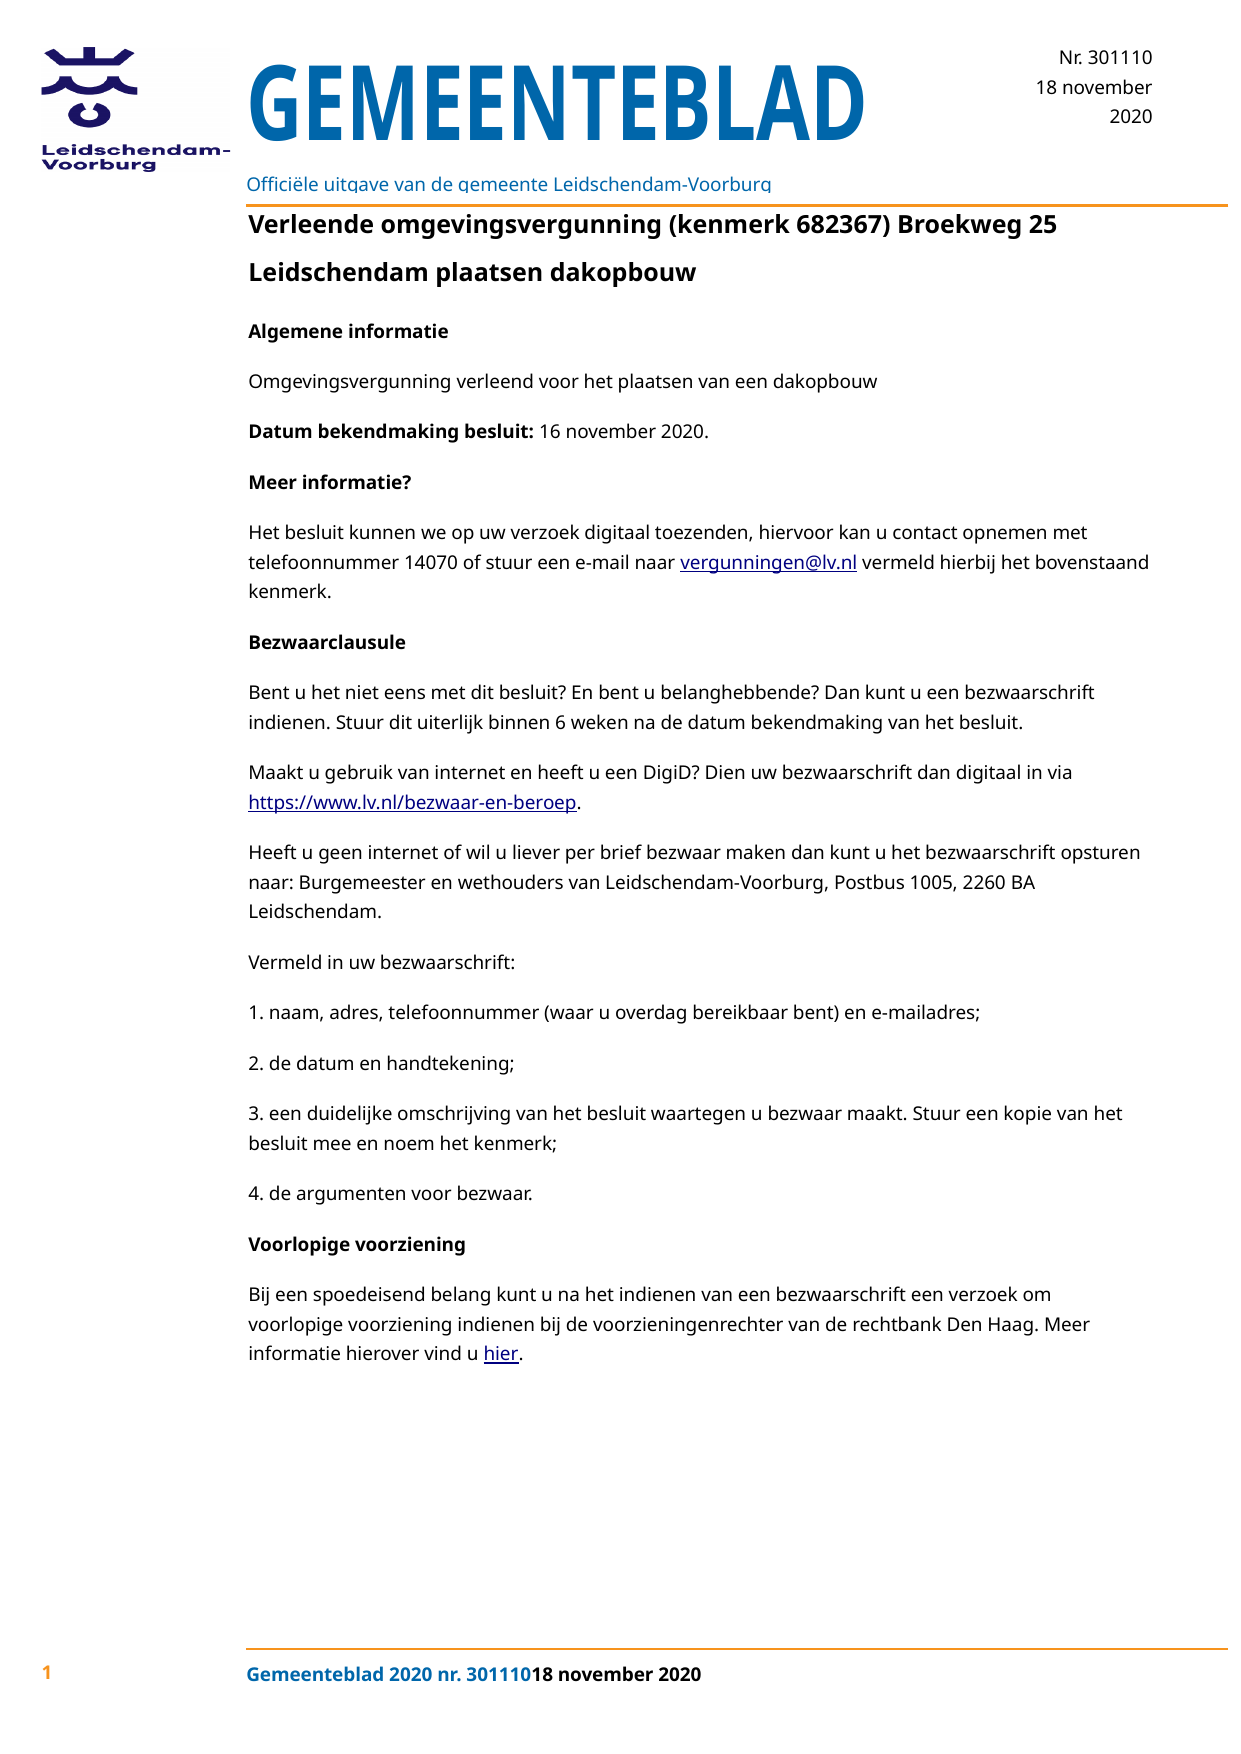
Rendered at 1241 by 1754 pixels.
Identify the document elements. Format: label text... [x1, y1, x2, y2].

text Voorlopige voorziening [248, 1231, 1152, 1257]
picture [41, 47, 231, 172]
text Maakt u gebruik van internet en heeft u een DigiD? Dien uw bezwaarschrift dan digitaal in via https://www.lv.nl/bezwaar-en-beroep. [248, 759, 1152, 815]
text Meer informatie? [248, 469, 1152, 495]
text Vermeld in uw bezwaarschrift: [248, 949, 1152, 975]
text Bent u het niet eens met dit besluit? En bent u belanghebbende? Dan kunt u een bezwaarschrift indienen. Stuur dit uiterlijk binnen 6 weken na de datum bekendmaking van het besluit. [248, 679, 1152, 735]
text 2. de datum en handtekening; [248, 1050, 1152, 1076]
text Bezwaarclausule [248, 629, 1152, 655]
text Bij een spoedeisend belang kunt u na het indienen van een bezwaarschrift een verzoek om voorlopige voorziening indienen bij de voorzieningenrechter van de rechtbank Den Haag. Meer informatie hierover vind u hier. [248, 1281, 1152, 1366]
text Algemene informatie [248, 318, 1152, 344]
text Het besluit kunnen we op uw verzoek digitaal toezenden, hiervoor kan u contact opnemen met telefoonnummer 14070 of stuur een e-mail naar vergunningen@lv.nl vermeld hierbij het bovenstaand kenmerk. [248, 519, 1152, 604]
text Datum bekendmaking besluit: 16 november 2020. [248, 419, 1152, 444]
text 4. de argumenten voor bezwaar. [248, 1180, 1152, 1206]
text 3. een duidelijke omschrijving van het besluit waartegen u bezwaar maakt. Stuur een kopie van het besluit mee en noem het kenmerk; [248, 1100, 1152, 1156]
text Verleende omgevingsvergunning (kenmerk 682367) Broekweg 25 Leidschendam plaatsen dakopbouw [248, 207, 1152, 288]
text Heeft u geen internet of wil u liever per brief bezwaar maken dan kunt u het bezwaarschrift opsturen naar: Burgemeester en wethouders van Leidschendam-Voorburg, Postbus 1005, 2260 BA Leidschendam. [248, 839, 1152, 924]
text Omgevingsvergunning verleend voor het plaatsen van een dakopbouw [248, 368, 1152, 394]
text 1. naam, adres, telefoonnummer (waar u overdag bereikbaar bent) en e-mailadres; [248, 999, 1152, 1025]
